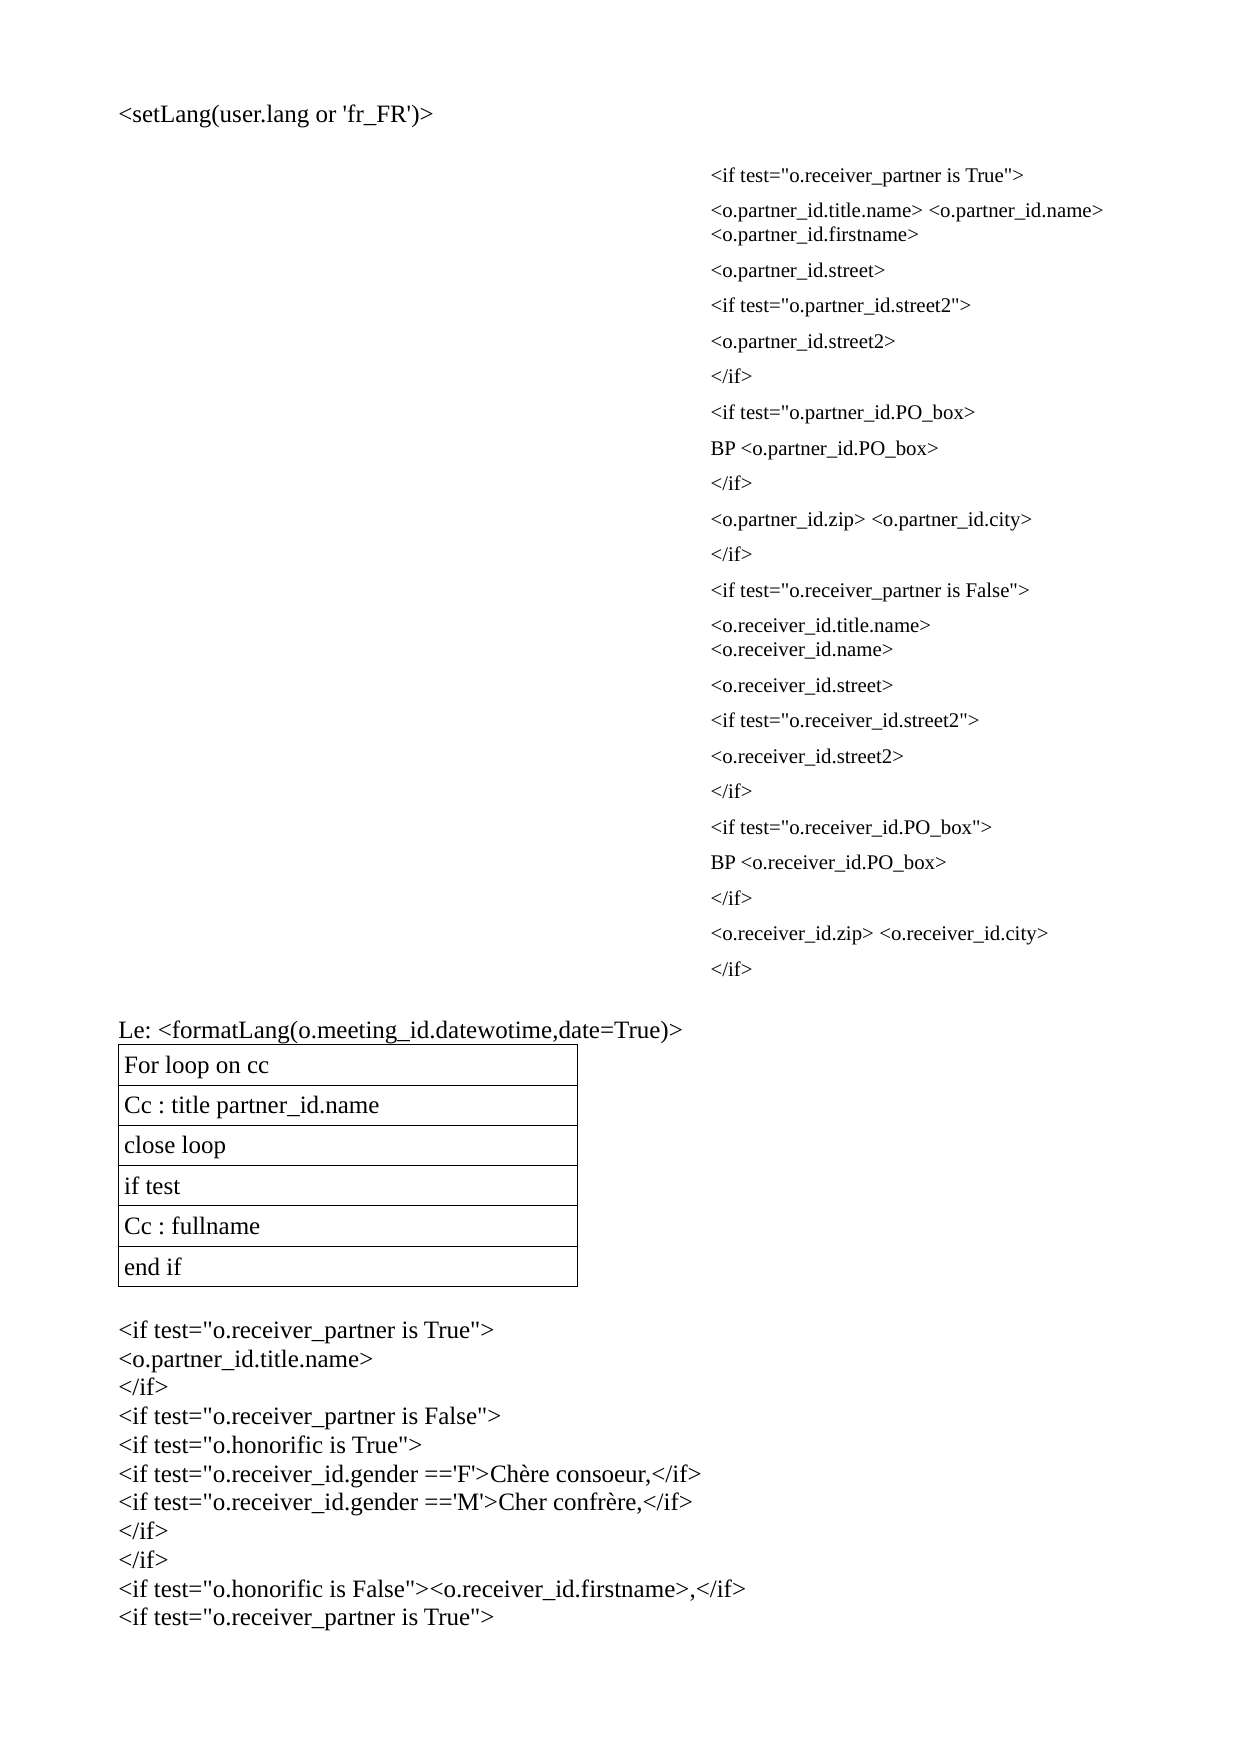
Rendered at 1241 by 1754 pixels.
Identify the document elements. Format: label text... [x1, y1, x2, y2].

table_cell </if> [705, 465, 1123, 501]
table_cell <if test="o.receiver_id.PO_box"> [705, 809, 1123, 844]
text <if test="o.receiver_partner is True"> [118, 1315, 1122, 1344]
table_cell </if> [705, 774, 1123, 809]
text <if test="o.receiver_id.gender =='M'>Cher confrère,</if> [118, 1487, 1122, 1516]
table_cell <o.receiver_id.street> [705, 667, 1123, 702]
table_cell </if> [705, 359, 1123, 394]
table_cell </if> [705, 951, 1123, 987]
text <if test="o.receiver_partner is True"> [118, 1602, 1122, 1631]
table_cell <if test="o.partner_id.PO_box> [705, 394, 1123, 430]
table_cell <if test="o.receiver_partner is False"> [705, 572, 1123, 607]
table_cell close loop [119, 1126, 577, 1165]
table_cell <o.partner_id.street2> [705, 323, 1123, 359]
text <setLang(user.lang or 'fr_FR')> [118, 99, 1122, 128]
table_cell <if test="o.receiver_id.street2"> [705, 703, 1123, 738]
table_cell </if> [705, 880, 1123, 916]
table_cell </if> [705, 536, 1123, 572]
text <if test="o.receiver_partner is False"> [118, 1401, 1122, 1430]
table_cell <o.receiver_id.street2> [705, 738, 1123, 773]
table_cell if test [119, 1166, 577, 1205]
table_cell <if test="o.partner_id.street2"> [705, 288, 1123, 323]
table_cell BP <o.receiver_id.PO_box> [705, 845, 1123, 880]
text </if> [118, 1545, 1122, 1574]
table_cell BP <o.partner_id.PO_box> [705, 430, 1123, 465]
table_cell <o.partner_id.title.name> <o.partner_id.name> <o.partner_id.firstname> [705, 193, 1123, 252]
table_header For loop on cc [119, 1045, 577, 1084]
text <if test="o.honorific is True"> [118, 1430, 1122, 1459]
table_header <if test="o.receiver_partner is True"> [705, 157, 1123, 193]
table_cell <o.receiver_id.zip> <o.receiver_id.city> [705, 916, 1123, 951]
table_cell <o.partner_id.street> [705, 252, 1123, 288]
text </if> [118, 1516, 1122, 1545]
table_cell <o.partner_id.zip> <o.partner_id.city> [705, 501, 1123, 536]
table_cell Cc : fullname [119, 1206, 577, 1246]
text <if test="o.receiver_id.gender =='F'>Chère consoeur,</if> [118, 1459, 1122, 1487]
text </if> [118, 1372, 1122, 1401]
text <o.partner_id.title.name> [118, 1344, 1122, 1372]
table_cell end if [119, 1247, 577, 1286]
text <if test="o.honorific is False"><o.receiver_id.firstname>,</if> [118, 1574, 1122, 1602]
table_cell Cc : title partner_id.name [119, 1086, 577, 1125]
text Le: <formatLang(o.meeting_id.datewotime,date=True)> [118, 1015, 1122, 1044]
table_cell <o.receiver_id.title.name> <o.receiver_id.name> [705, 608, 1123, 667]
